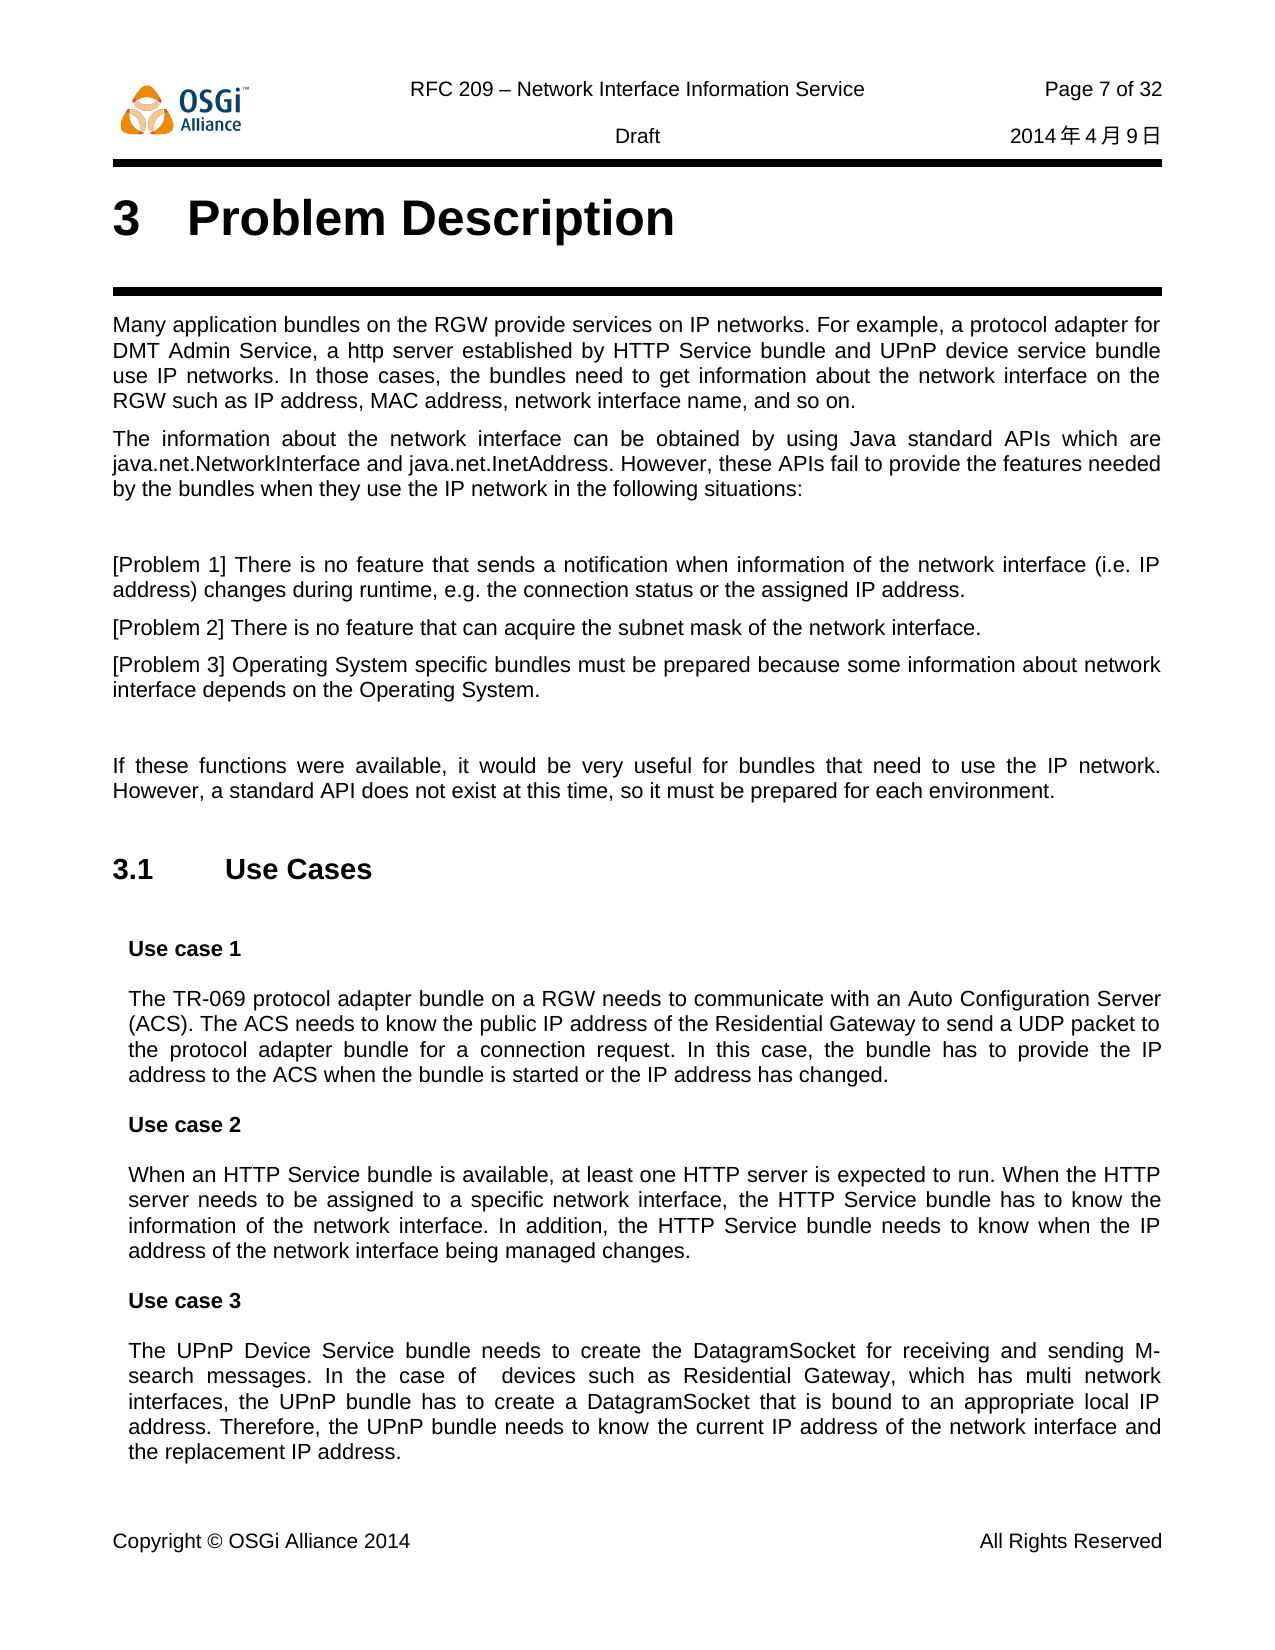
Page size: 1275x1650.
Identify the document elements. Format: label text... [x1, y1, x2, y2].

text Use case 1 [128, 936, 1162, 961]
text The information about the network interface can be obtained by using Java standard APIs which are java.net.NetworkInterface and java.net.InetAddress. However, these APIs fail to provide the features needed by the bundles when they use the IP network in the following situations: [112, 426, 1162, 501]
text Many application bundles on the RGW provide services on IP networks. For example, a protocol adapter for DMT Admin Service, a http server established by HTTP Service bundle and UPnP device service bundle use IP networks. In those cases, the bundles need to get information about the network interface on the RGW such as IP address, MAC address, network interface name, and so on. [112, 312, 1162, 413]
text [Problem 1] There is no feature that sends a notification when information of the network interface (i.e. IP address) changes during runtime, e.g. the connection status or the assigned IP address. [112, 551, 1162, 602]
text Use case 2 [128, 1112, 1162, 1137]
picture [113, 78, 257, 142]
text If these functions were available, it would be very useful for bundles that need to use the IP network. However, a standard API does not exist at this time, so it must be prepared for each environment. [112, 753, 1162, 803]
subtitle Problem Description [112, 160, 1162, 296]
text The UPnP Device Service bundle needs to create the DatagramSocket for receiving and sending M-search messages. In the case of devices such as Residential Gateway, which has multi network interfaces, the UPnP bundle has to create a DatagramSocket that is bound to an appropriate local IP address. Therefore, the UPnP bundle needs to know the current IP address of the network interface and the replacement IP address. [128, 1338, 1162, 1464]
text [Problem 2] There is no feature that can acquire the subnet mask of the network interface. [112, 614, 1162, 639]
text The TR-069 protocol adapter bundle on a RGW needs to communicate with an Auto Configuration Server (ACS). The ACS needs to know the public IP address of the Residential Gateway to send a UDP packet to the protocol adapter bundle for a connection request. In this case, the bundle has to provide the IP address to the ACS when the bundle is started or the IP address has changed. [128, 986, 1162, 1087]
text [Problem 3] Operating System specific bundles must be prepared because some information about network interface depends on the Operating System. [112, 652, 1162, 702]
list Use Cases [112, 852, 1162, 886]
text When an HTTP Service bundle is available, at least one HTTP server is expected to run. When the HTTP server needs to be assigned to a specific network interface, the HTTP Service bundle has to know the information of the network interface. In addition, the HTTP Service bundle needs to know when the IP address of the network interface being managed changes. [128, 1162, 1162, 1263]
text Use case 3 [128, 1288, 1162, 1313]
